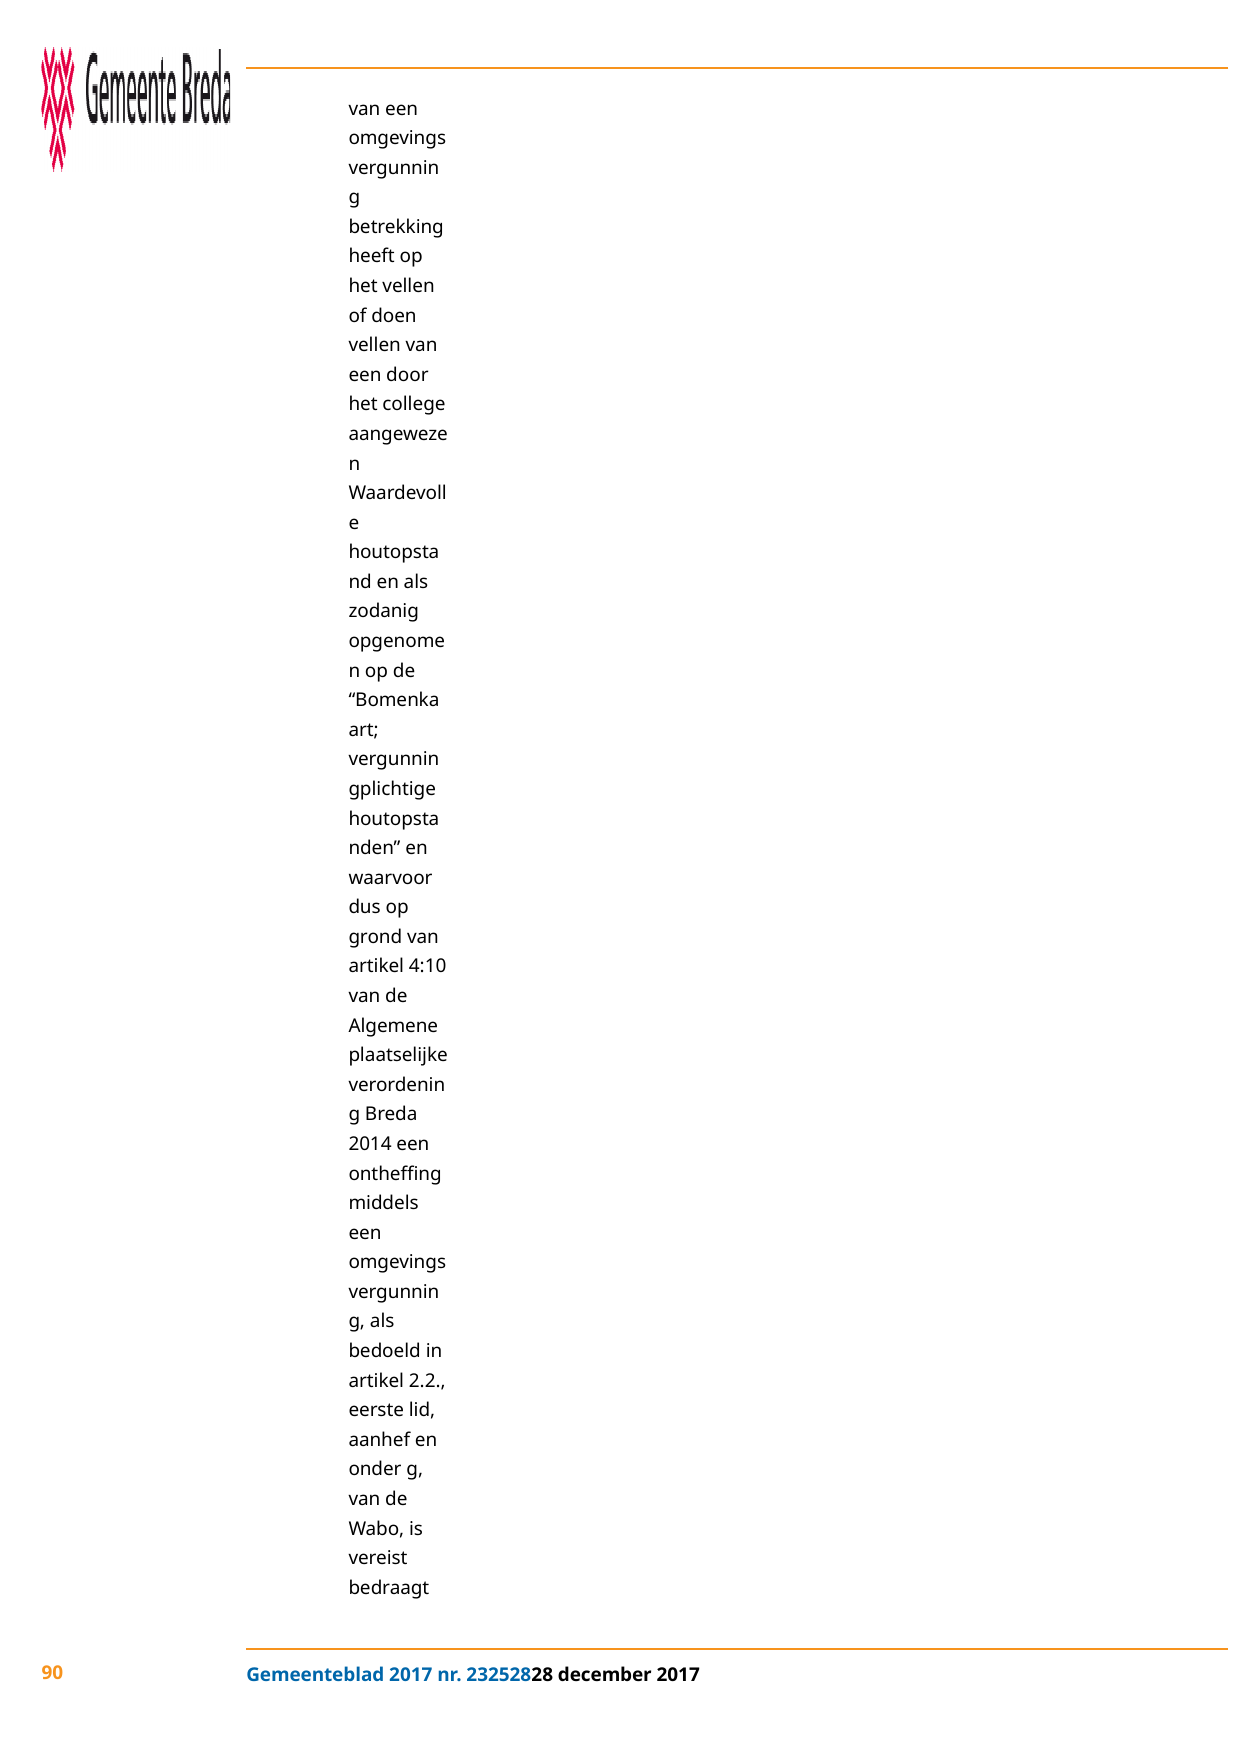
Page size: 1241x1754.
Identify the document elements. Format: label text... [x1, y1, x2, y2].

picture [41, 47, 231, 172]
table_cell [449, 95, 549, 1600]
table_cell [549, 95, 649, 1600]
table_cell [248, 95, 348, 1600]
table_cell [650, 95, 750, 1600]
table_cell van een omgevingsvergunning betrekking heeft op het vellen of doen vellen van een door het college aangewezen Waardevolle houtopstand en als zodanig opgenomen op de “Bomenkaart; vergunningplichtige houtopstanden” en waarvoor dus op grond van artikel 4:10 van de Algemene plaatselijke verordening Breda 2014 een ontheffing middels een omgevingsvergunning, als bedoeld in artikel 2.2., eerste lid, aanhef en onder g, van de Wabo, is vereist bedraagt [348, 95, 449, 1600]
